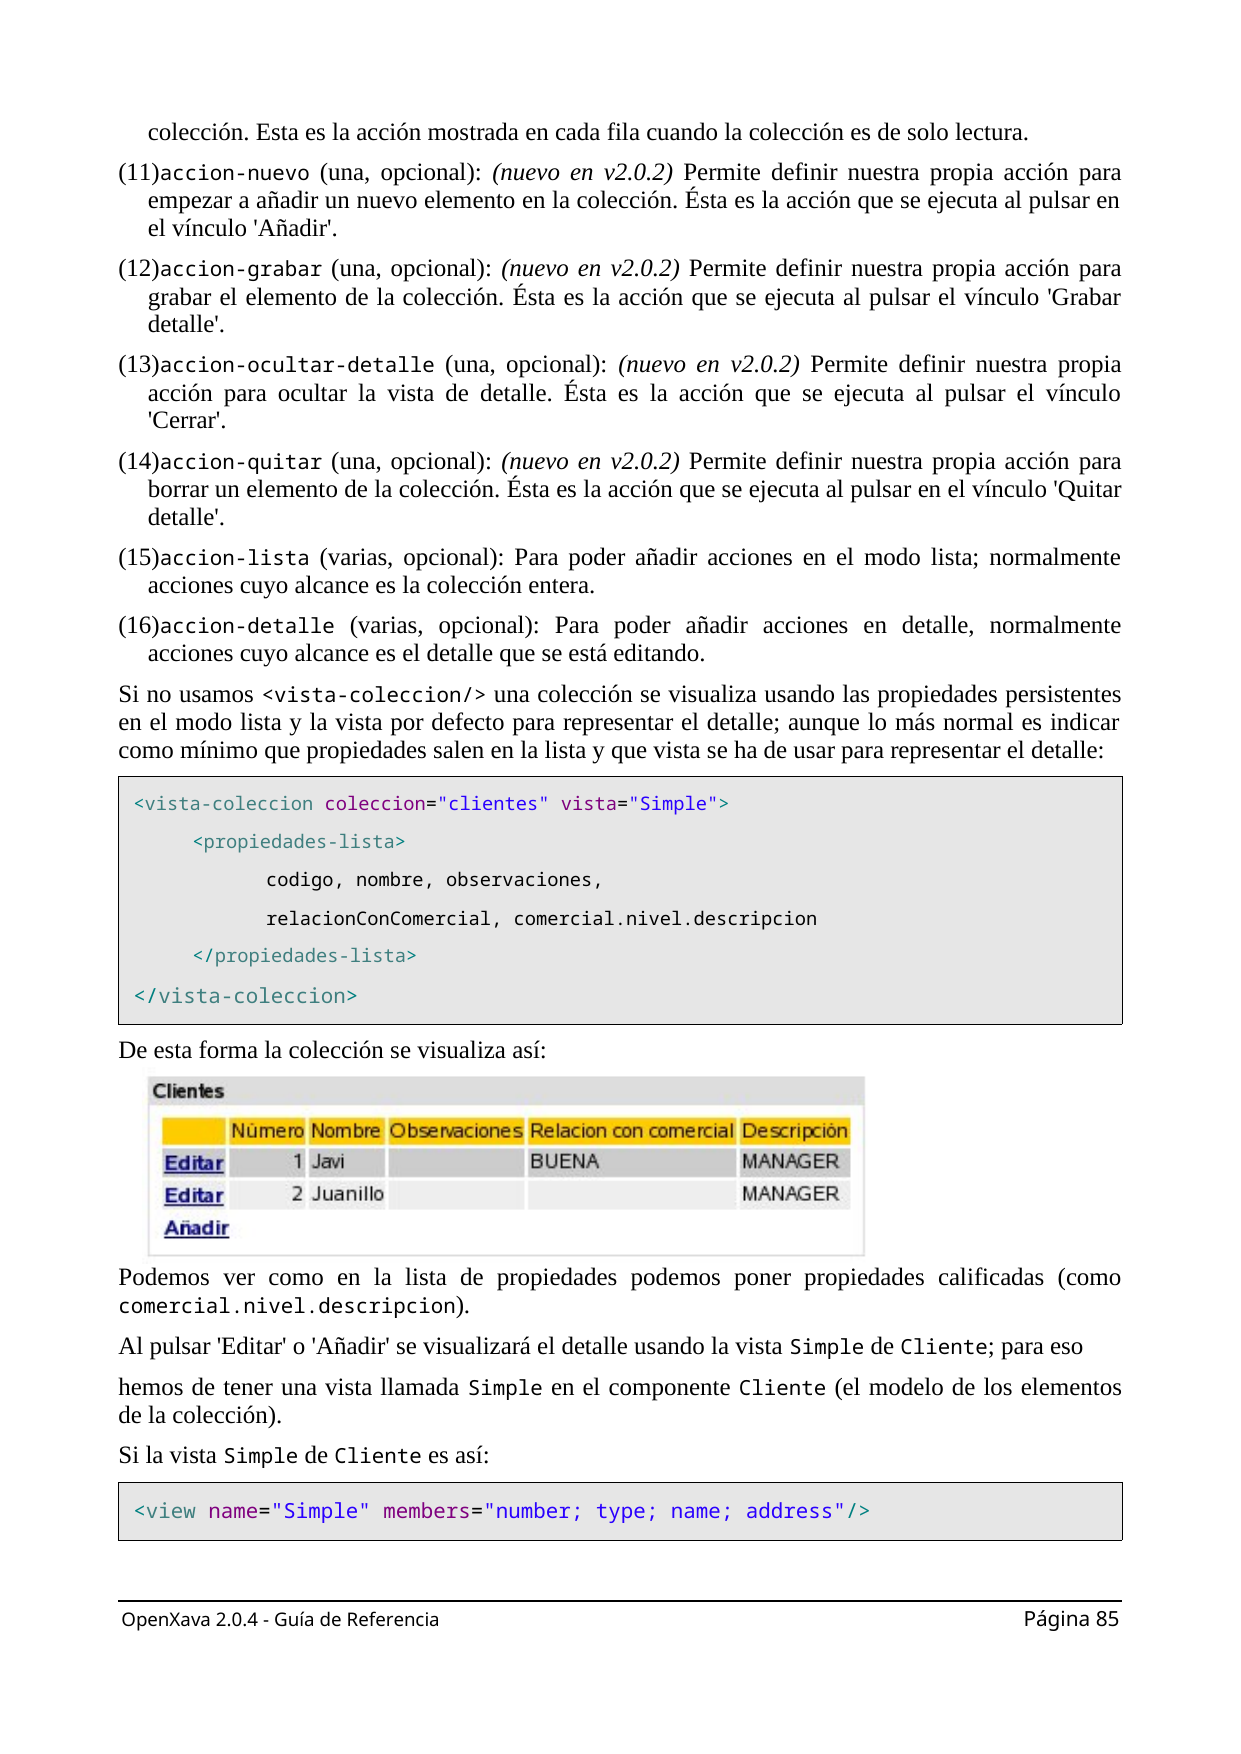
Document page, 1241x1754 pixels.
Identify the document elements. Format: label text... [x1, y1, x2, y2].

text relacionConComercial, comercial.nivel.descripcion [119, 890, 1122, 928]
list accion-detalle (varias, opcional): Para poder añadir acciones en detalle, normalmente acciones cuyo alcance es el detalle que se está editando. [118, 611, 1122, 667]
text Al pulsar 'Editar' o 'Añadir' se visualizará el detalle usando la vista Simple de Cliente; para eso [118, 1332, 1122, 1360]
text De esta forma la colección se visualiza así: [118, 1037, 1122, 1064]
picture [141, 1067, 878, 1264]
text </vista-coleccion> [119, 966, 1122, 1024]
list accion-grabar (una, opcional): (nuevo en v2.0.2) Permite definir nuestra propia acción para grabar el elemento de la colección. Ésta es la acción que se ejecuta al pulsar el vínculo 'Grabar detalle'. [118, 254, 1122, 338]
text hemos de tener una vista llamada Simple en el componente Cliente (el modelo de los elementos de la colección). [118, 1373, 1122, 1428]
text Si la vista Simple de Cliente es así: [118, 1441, 1122, 1469]
text </propiedades-lista> [119, 928, 1122, 966]
text <view name="Simple" members="number; type; name; address"/> [119, 1483, 1122, 1540]
text Podemos ver como en la lista de propiedades podemos poner propiedades calificadas (como comercial.nivel.descripcion). [118, 1264, 1122, 1319]
text Si no usamos <vista-coleccion/> una colección se visualiza usando las propiedades persistentes en el modo lista y la vista por defecto para representar el detalle; aunque lo más normal es indicar como mínimo que propiedades salen en la lista y que vista se ha de usar para representar el detalle: [118, 680, 1122, 763]
text <propiedades-lista> [119, 814, 1122, 852]
list accion-nuevo (una, opcional): (nuevo en v2.0.2) Permite definir nuestra propia acción para empezar a añadir un nuevo elemento en la colección. Ésta es la acción que se ejecuta al pulsar en el vínculo 'Añadir'. [118, 158, 1122, 242]
list accion-ocultar-detalle (una, opcional): (nuevo en v2.0.2) Permite definir nuestra propia acción para ocultar la vista de detalle. Ésta es la acción que se ejecuta al pulsar el vínculo 'Cerrar'. [118, 351, 1122, 434]
text codigo, nombre, observaciones, [119, 852, 1122, 890]
list accion-quitar (una, opcional): (nuevo en v2.0.2) Permite definir nuestra propia acción para borrar un elemento de la colección. Ésta es la acción que se ejecuta al pulsar en el vínculo 'Quitar detalle'. [118, 447, 1122, 530]
list accion-lista (varias, opcional): Para poder añadir acciones en el modo lista; normalmente acciones cuyo alcance es la colección entera. [118, 543, 1122, 599]
text <vista-coleccion coleccion="clientes" vista="Simple"> [119, 777, 1122, 814]
list colección. Esta es la acción mostrada en cada fila cuando la colección es de solo lectura. [118, 118, 1122, 146]
